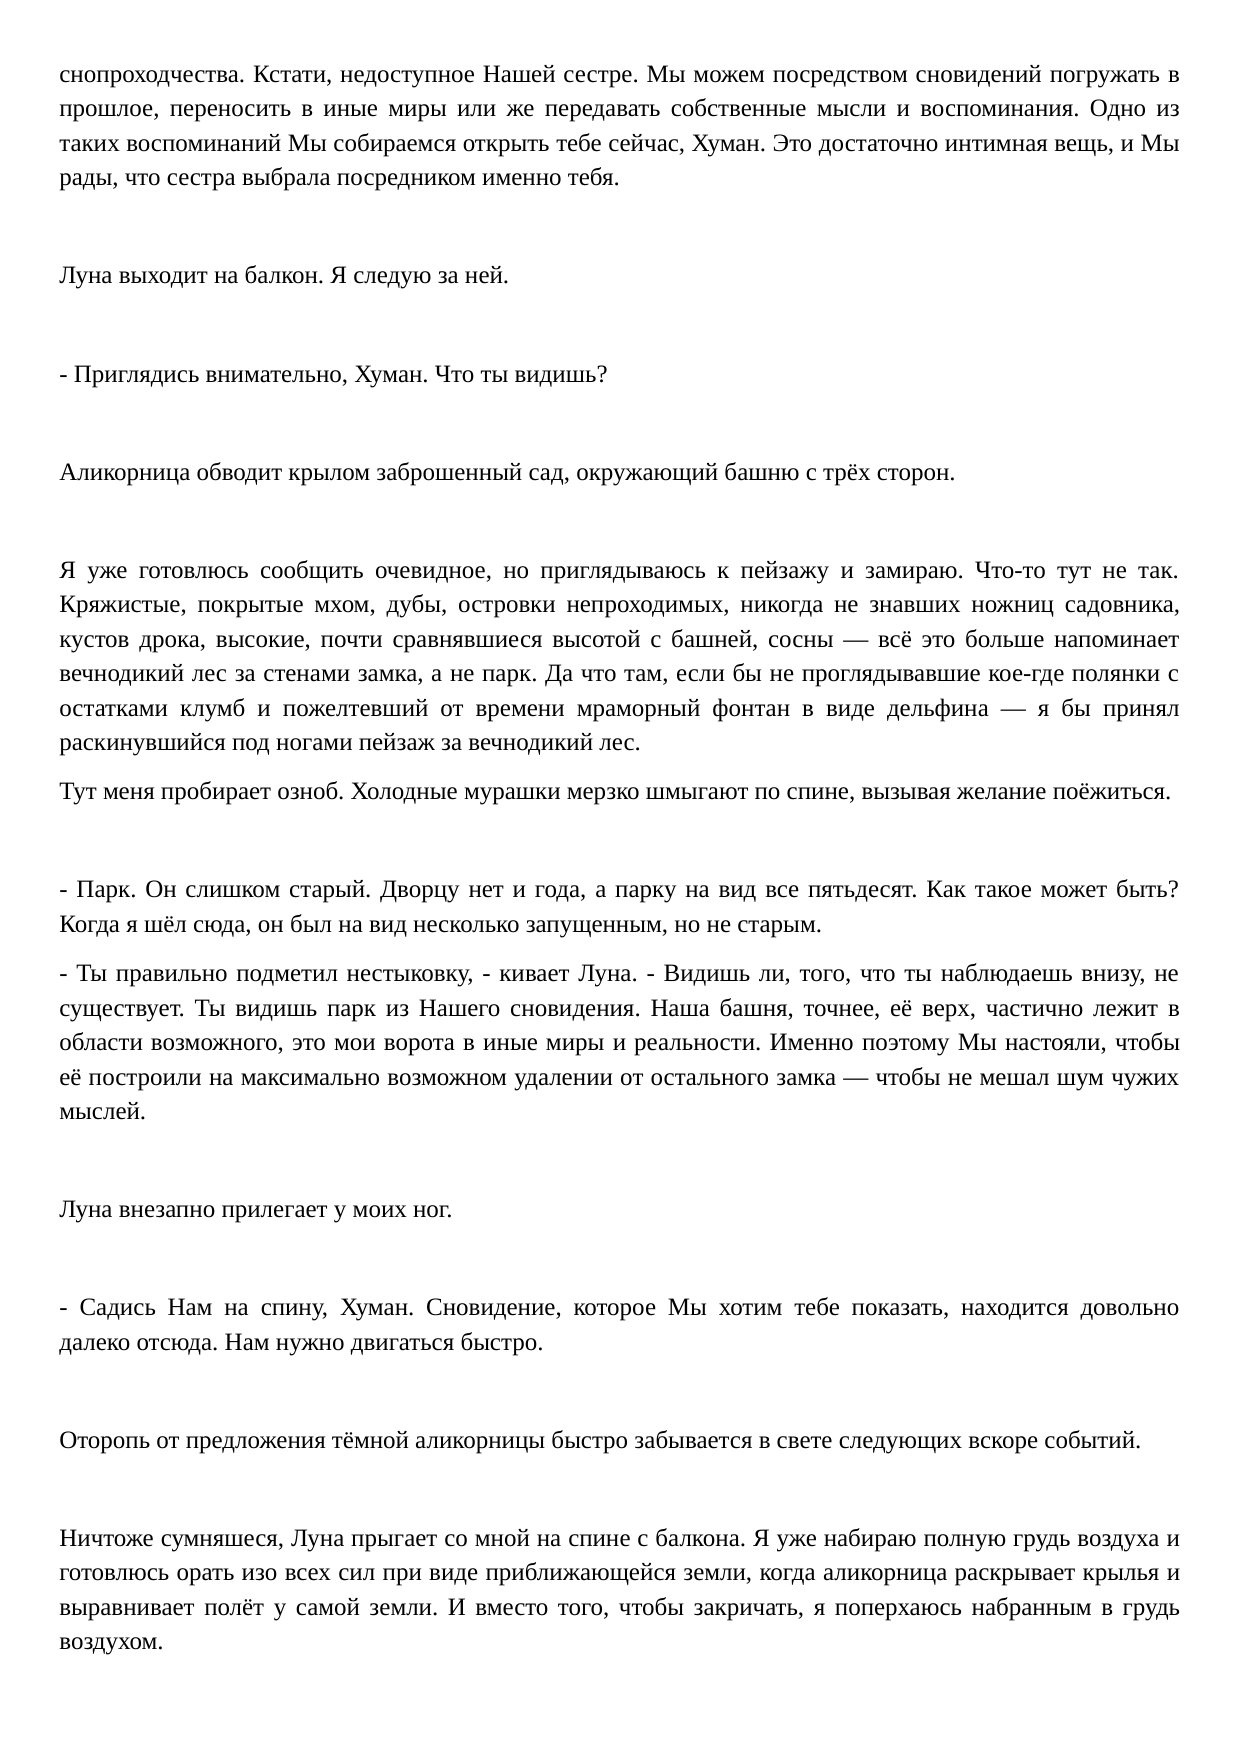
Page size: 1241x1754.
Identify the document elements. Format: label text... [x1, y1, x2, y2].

text Я уже готовлюсь сообщить очевидное, но приглядываюсь к пейзажу и замираю. Что-то тут не так. Кряжистые, покрытые мхом, дубы, островки непроходимых, никогда не знавших ножниц садовника, кустов дрока, высокие, почти сравнявшиеся высотой с башней, сосны — всё это больше напоминает вечнодикий лес за стенами замка, а не парк. Да что там, если бы не проглядывавшие кое-где полянки с остатками клумб и пожелтевший от времени мраморный фонтан в виде дельфина — я бы принял раскинувшийся под ногами пейзаж за вечнодикий лес. [59, 555, 1181, 756]
text снопроходчества. Кстати, недоступное Нашей сестре. Мы можем посредством сновидений погружать в прошлое, переносить в иные миры или же передавать собственные мысли и воспоминания. Одно из таких воспоминаний Мы собираемся открыть тебе сейчас, Хуман. Это достаточно интимная вещь, и Мы рады, что сестра выбрала посредником именно тебя. [59, 59, 1181, 191]
text Оторопь от предложения тёмной аликорницы быстро забывается в свете следующих вскоре событий. [59, 1425, 1181, 1454]
text Тут меня пробирает озноб. Холодные мурашки мерзко шмыгают по спине, вызывая желание поёжиться. [59, 776, 1181, 805]
text - Ты правильно подметил нестыковку, - кивает Луна. - Видишь ли, того, что ты наблюдаешь внизу, не существует. Ты видишь парк из Нашего сновидения. Наша башня, точнее, её верх, частично лежит в области возможного, это мои ворота в иные миры и реальности. Именно поэтому Мы настояли, чтобы её построили на максимально возможном удалении от остального замка — чтобы не мешал шум чужих мыслей. [59, 958, 1181, 1125]
text Луна выходит на балкон. Я следую за ней. [59, 261, 1181, 289]
text - Приглядись внимательно, Хуман. Что ты видишь? [59, 359, 1181, 387]
text Луна внезапно прилегает у моих ног. [59, 1194, 1181, 1223]
text - Садись Нам на спину, Хуман. Сновидение, которое Мы хотим тебе показать, находится довольно далеко отсюда. Нам нужно двигаться быстро. [59, 1292, 1181, 1356]
text - Парк. Он слишком старый. Дворцу нет и года, а парку на вид все пятьдесят. Как такое может быть? Когда я шёл сюда, он был на вид несколько запущенным, но не старым. [59, 874, 1181, 938]
text Аликорница обводит крылом заброшенный сад, окружающий башню с трёх сторон. [59, 457, 1181, 486]
text Ничтоже сумняшеся, Луна прыгает со мной на спине с балкона. Я уже набираю полную грудь воздуха и готовлюсь орать изо всех сил при виде приближающейся земли, когда аликорница раскрывает крылья и выравнивает полёт у самой земли. И вместо того, чтобы закричать, я поперхаюсь набранным в грудь воздухом. [59, 1523, 1181, 1655]
